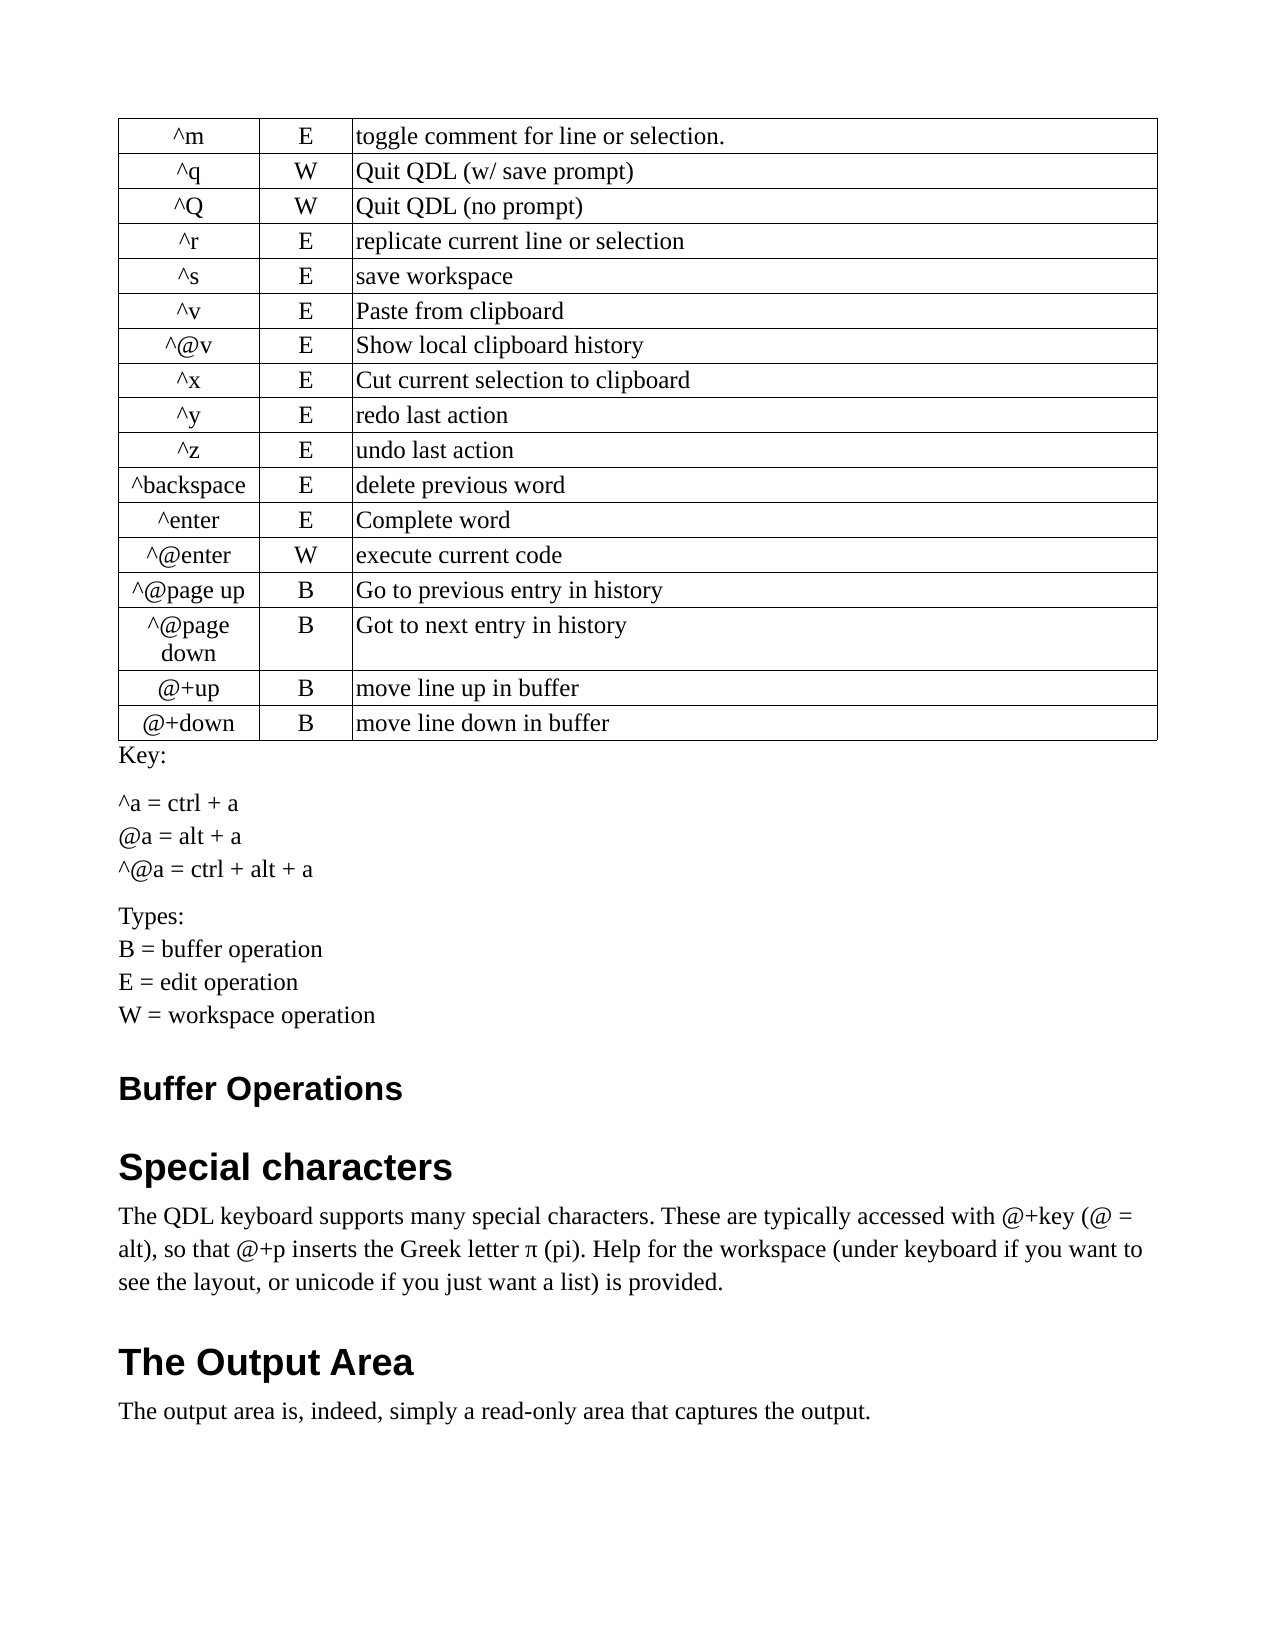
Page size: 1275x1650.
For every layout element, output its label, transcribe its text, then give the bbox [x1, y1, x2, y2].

table_cell E [260, 468, 352, 502]
table_cell ^m [119, 119, 259, 153]
table_cell ^@v [119, 329, 259, 362]
table_cell Quit QDL (no prompt) [353, 189, 1157, 223]
table_cell ^@page down [119, 608, 259, 670]
table_cell W [260, 538, 352, 572]
table_cell ^backspace [119, 468, 259, 502]
table_cell ^Q [119, 189, 259, 223]
table_cell @+up [119, 671, 259, 705]
text Key: [118, 741, 1157, 769]
table_cell E [260, 398, 352, 432]
table_cell ^v [119, 294, 259, 327]
table_cell redo last action [353, 398, 1157, 432]
table_cell ^@page up [119, 573, 259, 607]
subtitle Buffer Operations [118, 1069, 1157, 1108]
table_cell Show local clipboard history [353, 329, 1157, 362]
table_cell Complete word [353, 503, 1157, 537]
table_cell E [260, 294, 352, 327]
table_cell @+down [119, 706, 259, 740]
text The QDL keyboard supports many special characters. These are typically accessed with @+key (@ = alt), so that @+p inserts the Greek letter π (pi). Help for the workspace (under keyboard if you want to see the layout, or unicode if you just want a list) is provided. [118, 1201, 1157, 1296]
table_cell ^q [119, 154, 259, 188]
table_cell move line down in buffer [353, 706, 1157, 740]
table_cell execute current code [353, 538, 1157, 572]
table_cell B [260, 706, 352, 740]
table_cell ^x [119, 364, 259, 397]
subtitle Special characters [118, 1145, 1157, 1189]
table_cell toggle comment for line or selection. [353, 119, 1157, 153]
table_cell Cut current selection to clipboard [353, 364, 1157, 397]
text ^a = ctrl + a @a = alt + a ^@a = ctrl + alt + a [118, 788, 1157, 883]
table_cell replicate current line or selection [353, 224, 1157, 258]
table_cell Paste from clipboard [353, 294, 1157, 327]
table_cell delete previous word [353, 468, 1157, 502]
table_cell ^enter [119, 503, 259, 537]
table_cell Go to previous entry in history [353, 573, 1157, 607]
table_cell B [260, 573, 352, 607]
table_cell W [260, 154, 352, 188]
table_cell B [260, 671, 352, 705]
table_cell E [260, 224, 352, 258]
table_cell E [260, 433, 352, 467]
table_cell E [260, 503, 352, 537]
table_cell B [260, 608, 352, 670]
table_cell save workspace [353, 259, 1157, 293]
table_cell move line up in buffer [353, 671, 1157, 705]
table_cell E [260, 119, 352, 153]
table_cell E [260, 364, 352, 397]
table_cell ^@enter [119, 538, 259, 572]
table_cell Quit QDL (w/ save prompt) [353, 154, 1157, 188]
table_cell ^r [119, 224, 259, 258]
table_cell ^s [119, 259, 259, 293]
table_cell ^z [119, 433, 259, 467]
table_cell E [260, 259, 352, 293]
table_cell undo last action [353, 433, 1157, 467]
subtitle The Output Area [118, 1340, 1157, 1383]
text Types: B = buffer operation E = edit operation W = workspace operation [118, 901, 1157, 1029]
table_cell Got to next entry in history [353, 608, 1157, 670]
table_cell ^y [119, 398, 259, 432]
text The output area is, indeed, simply a read-only area that captures the output. [118, 1396, 1157, 1425]
table_cell E [260, 329, 352, 362]
table_cell W [260, 189, 352, 223]
